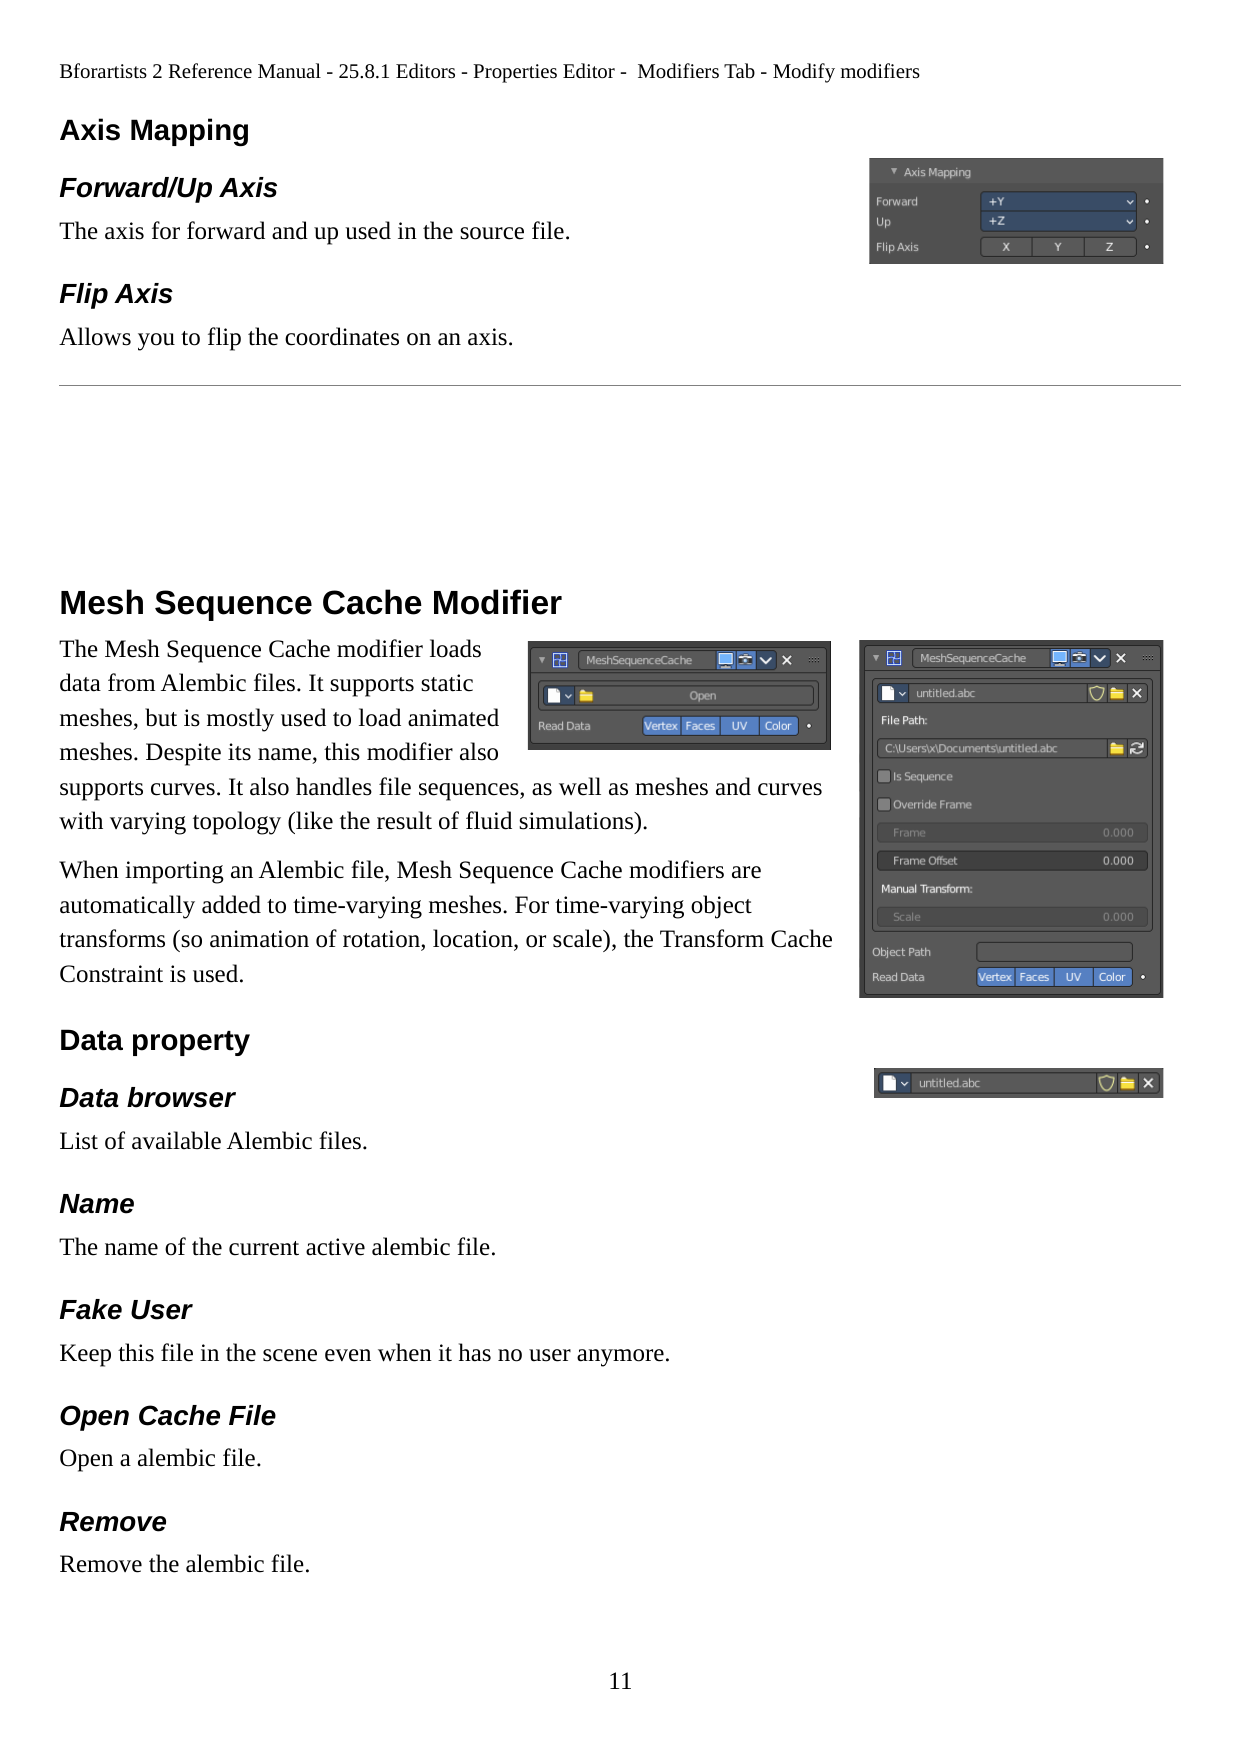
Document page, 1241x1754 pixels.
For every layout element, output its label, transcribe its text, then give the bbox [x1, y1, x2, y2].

subtitle Name [59, 1187, 1181, 1219]
text The name of the current active alembic file. [59, 1232, 1181, 1260]
picture [869, 158, 1164, 264]
subtitle Data browser [59, 1081, 1181, 1113]
subtitle Axis Mapping [59, 113, 1181, 146]
subtitle Flip Axis [59, 277, 1181, 309]
text Open a alembic file. [59, 1443, 1181, 1472]
subtitle Remove [59, 1505, 1181, 1537]
text When importing an Alembic file, Mesh Sequence Cache modifiers are automatically added to time-varying meshes. For time-varying object transforms (so animation of rotation, location, or scale), the Transform Cache Constraint is used. [59, 856, 859, 988]
text Keep this file in the scene even when it has no user anymore. [59, 1338, 1181, 1366]
text Allows you to flip the coordinates on an axis. [59, 322, 1181, 350]
text The Mesh Sequence Cache modifier loads data from Alembic files. It supports static meshes, but is mostly used to load animated meshes. Despite its name, this modifier also supports curves. It also handles file sequences, as well as meshes and curves with varying topology (like the result of fluid simulations). [59, 634, 1181, 835]
subtitle Fake User [59, 1293, 1181, 1325]
text The axis for forward and up used in the source file. [59, 216, 869, 244]
subtitle Mesh Sequence Cache Modifier [59, 583, 1181, 622]
subtitle Open Cache File [59, 1399, 1181, 1431]
subtitle Forward/Up Axis [59, 171, 869, 203]
text Remove the alembic file. [59, 1549, 1181, 1578]
subtitle [1164, 171, 1181, 203]
picture [874, 1068, 1164, 1098]
picture [859, 640, 1164, 998]
subtitle Data property [59, 1023, 1181, 1056]
text List of available Alembic files. [59, 1126, 1181, 1154]
picture [527, 641, 831, 750]
